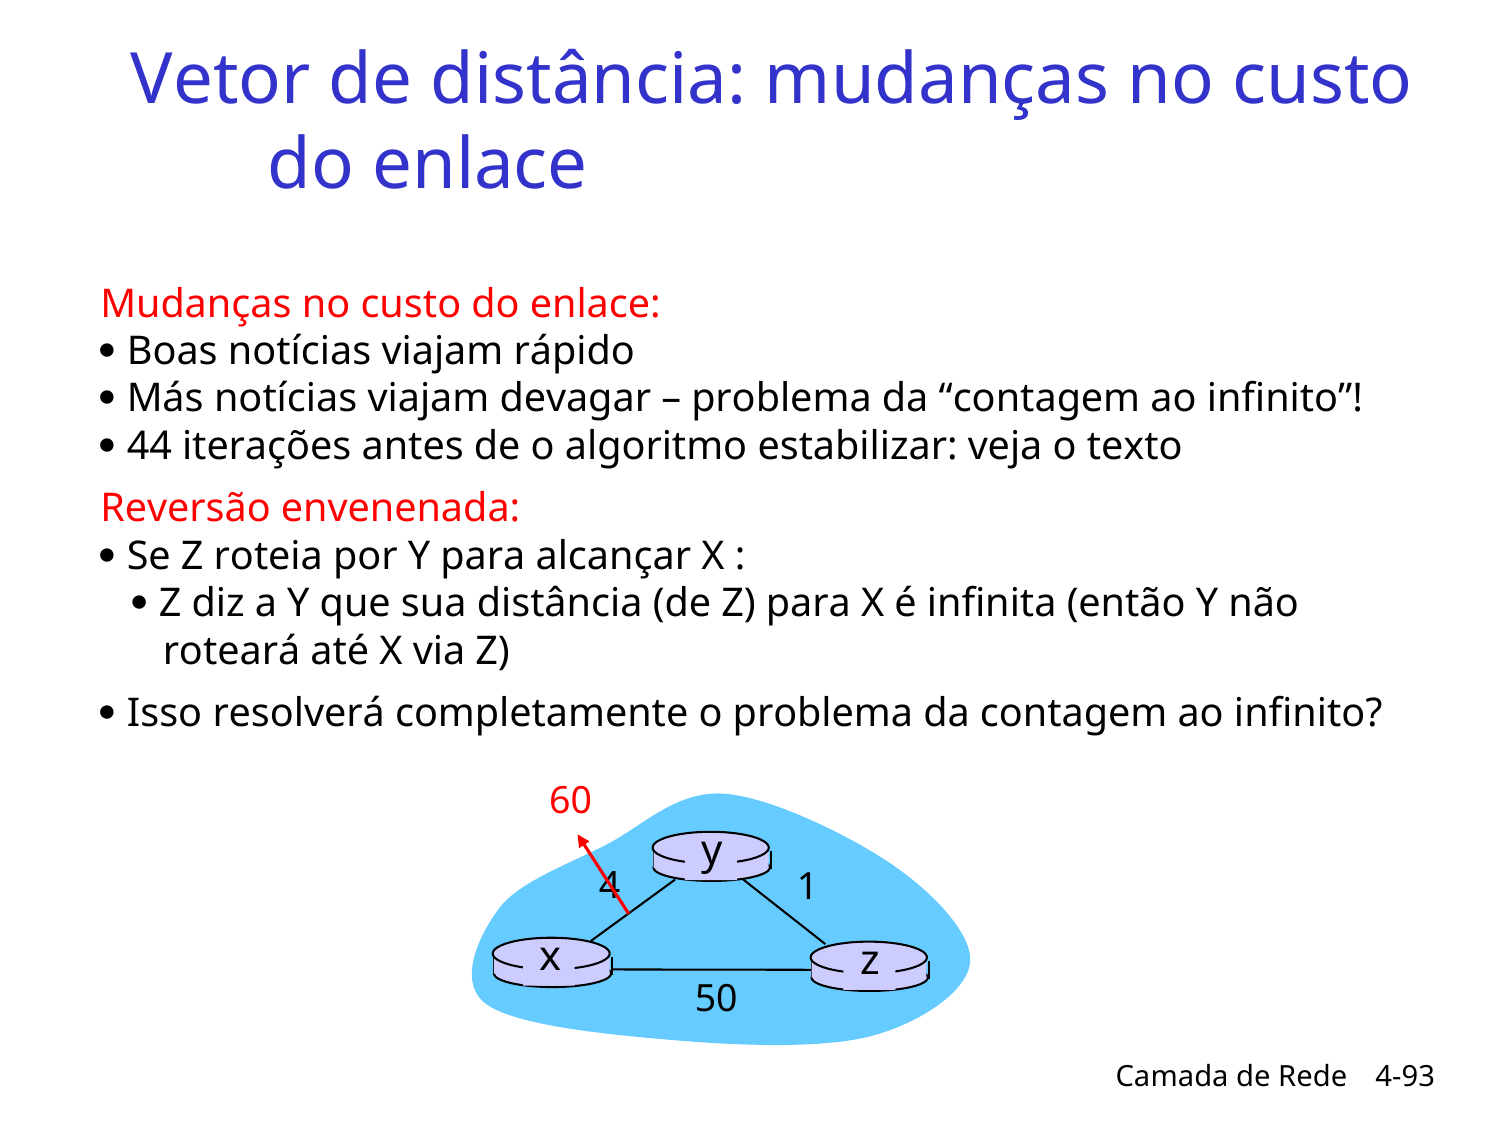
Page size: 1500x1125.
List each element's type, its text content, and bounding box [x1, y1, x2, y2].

text_box 60 [534, 768, 608, 830]
text_box 4 [593, 853, 636, 914]
text_box 1 [782, 854, 834, 915]
text_box y [675, 815, 749, 882]
text_box z [845, 925, 895, 992]
text_box 4 [602, 883, 610, 889]
text_box 4-<número> [1339, 1050, 1451, 1125]
text_box Mudanças no custo do enlace:  Boas notícias viajam rápido  Más notícias viajam devagar – problema da “contagem ao infinito”!  44 iterações antes de o algoritmo estabilizar: veja o texto Reversão envenenada:  Se Z roteia por Y para alcançar X :  Z diz a Y que sua distância (de Z) para X é infinita (então Y não roteará até X via Z)  Isso resolverá completamente o problema da contagem ao infinito? [85, 269, 1416, 778]
text_box Vetor de distância: mudanças no custo do enlace [115, 25, 1500, 169]
text_box x [524, 921, 577, 987]
text_box [471, 793, 971, 1046]
text_box Camada de Rede [887, 1050, 1339, 1125]
text_box 50 [679, 966, 753, 1027]
text_box 4 [583, 853, 626, 914]
